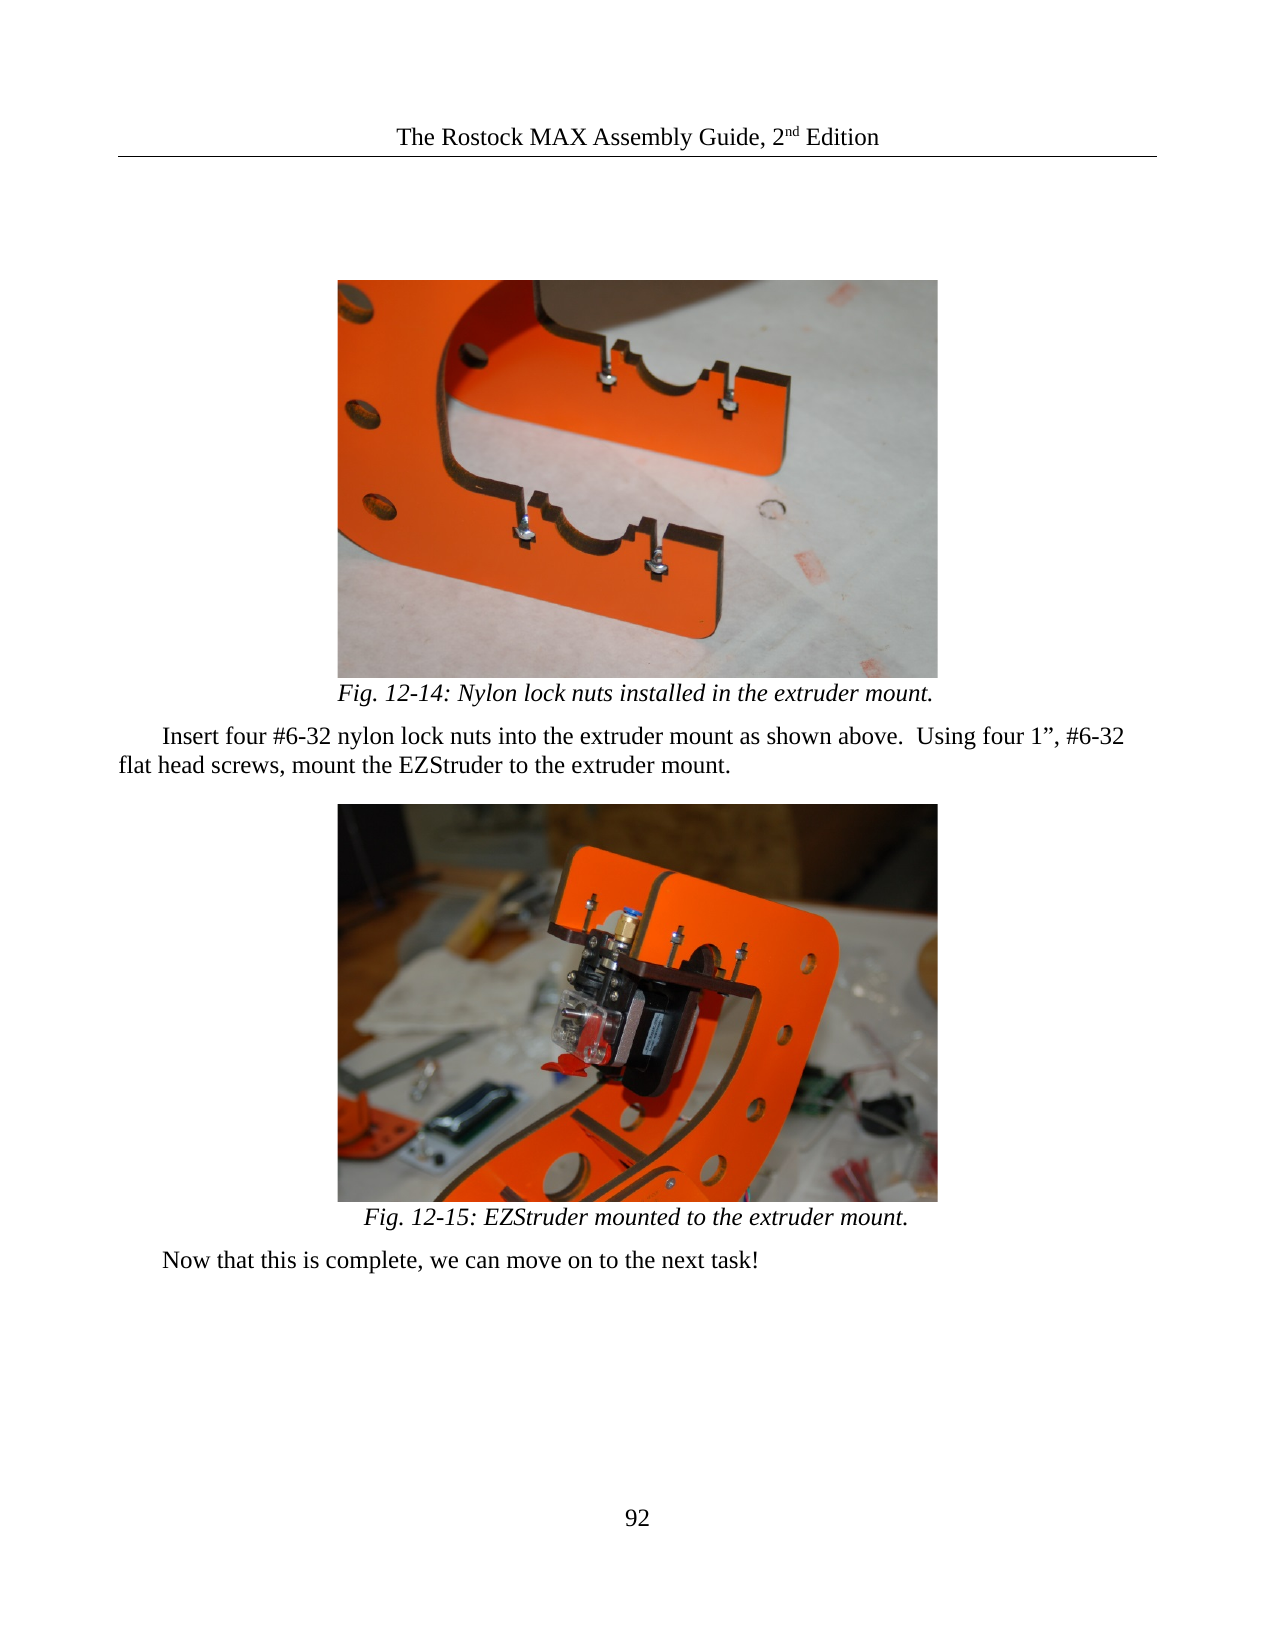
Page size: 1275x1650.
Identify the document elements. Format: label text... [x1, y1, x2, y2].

text Insert four #6-32 nylon lock nuts into the extruder mount as shown above. Using four 1”, #6-32 flat head screws, mount the EZStruder to the extruder mount. [118, 721, 1157, 779]
picture [337, 804, 938, 1202]
text Now that this is complete, we can move on to the next task! [118, 1245, 1157, 1274]
text Fig. 12-14: Nylon lock nuts installed in the extruder mount. [337, 678, 937, 707]
picture [337, 280, 938, 678]
text Fig. 12-15: EZStruder mounted to the extruder mount. [337, 1202, 937, 1230]
